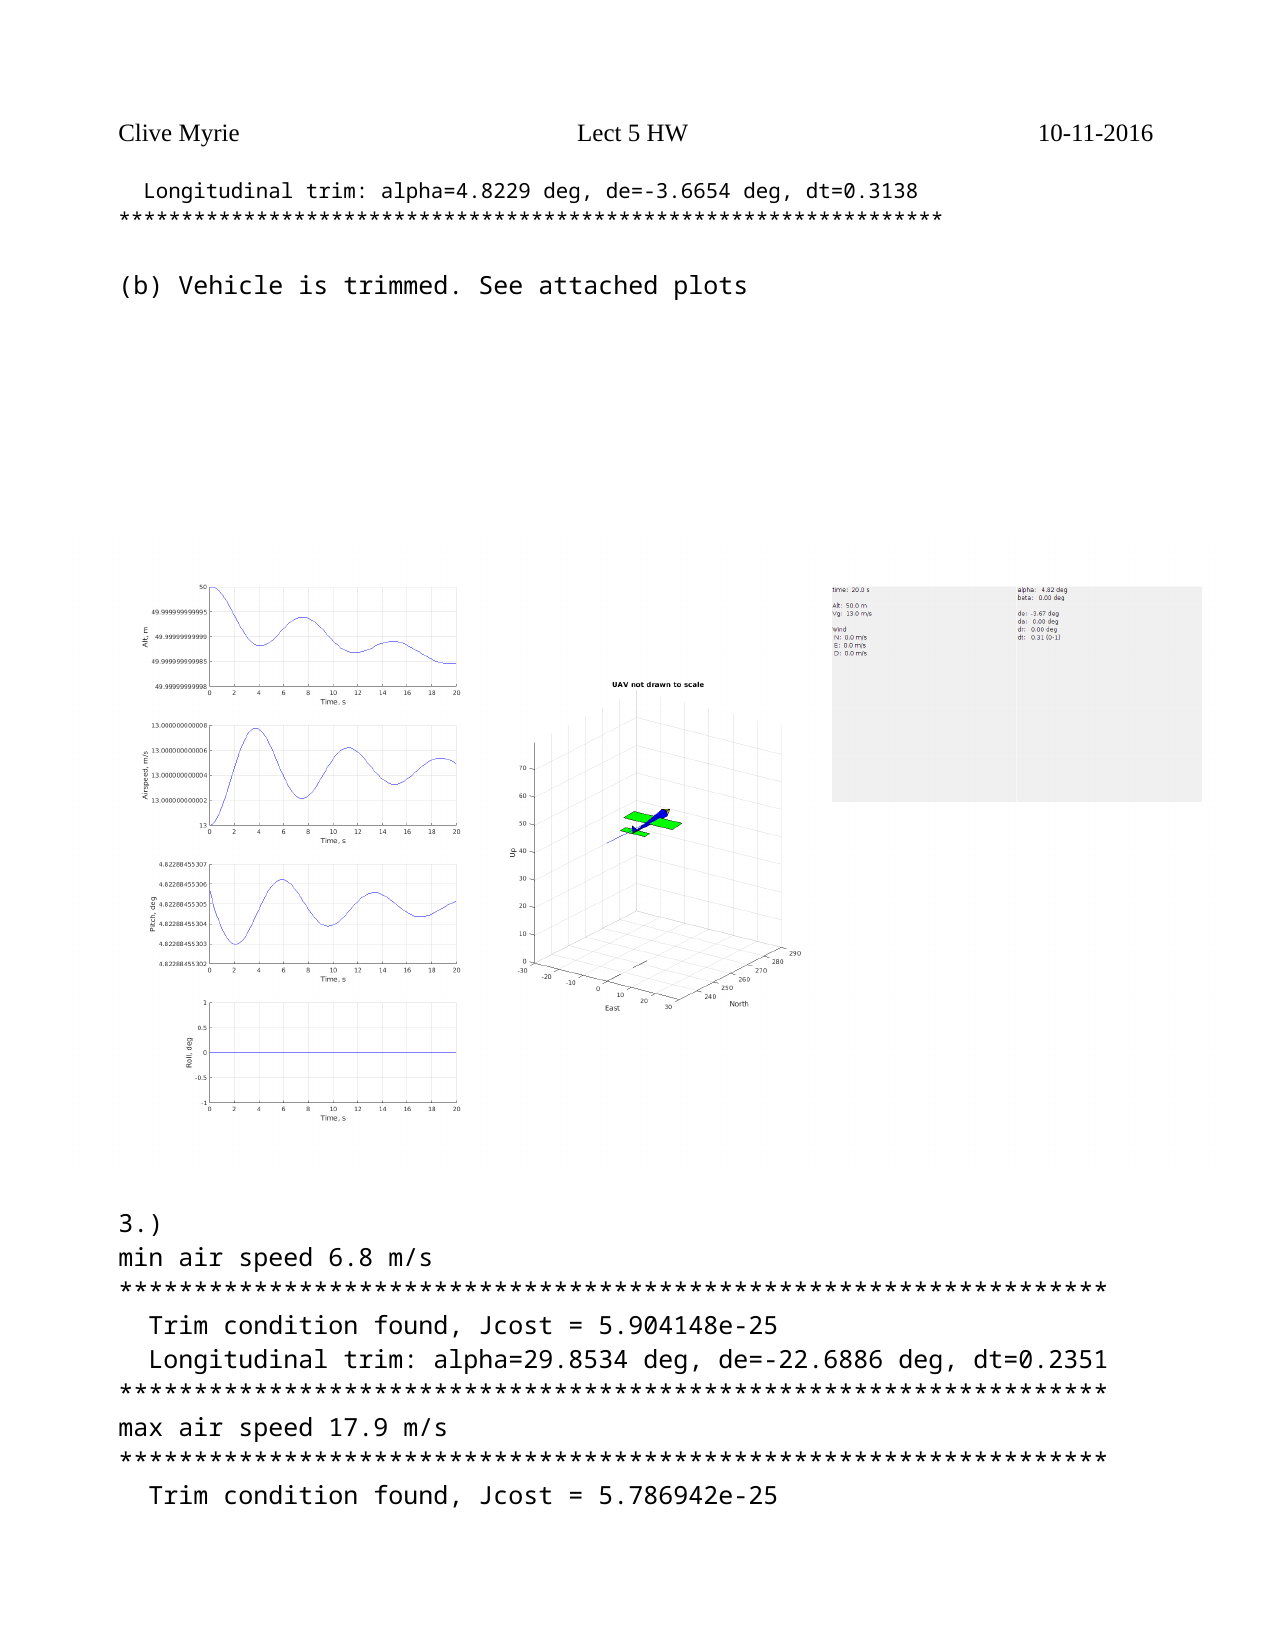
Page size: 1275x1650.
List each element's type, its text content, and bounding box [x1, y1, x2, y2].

text max air speed 17.9 m/s [118, 1410, 1157, 1444]
picture [59, 539, 1216, 1172]
text ****************************************************************** [118, 205, 1157, 233]
text ****************************************************************** [118, 1376, 1157, 1410]
text Longitudinal trim: alpha=29.8534 deg, de=-22.6886 deg, dt=0.2351 [118, 1342, 1157, 1376]
text ****************************************************************** [118, 1444, 1157, 1478]
text 3.) [118, 1206, 1157, 1239]
text Longitudinal trim: alpha=4.8229 deg, de=-3.6654 deg, dt=0.3138 [118, 176, 1157, 205]
text Trim condition found, Jcost = 5.904148e-25 [118, 1308, 1157, 1342]
text ****************************************************************** [118, 1274, 1157, 1308]
text min air speed 6.8 m/s [118, 1239, 1157, 1274]
text Trim condition found, Jcost = 5.786942e-25 [118, 1478, 1157, 1512]
text (b) Vehicle is trimmed. See attached plots [118, 267, 1157, 301]
